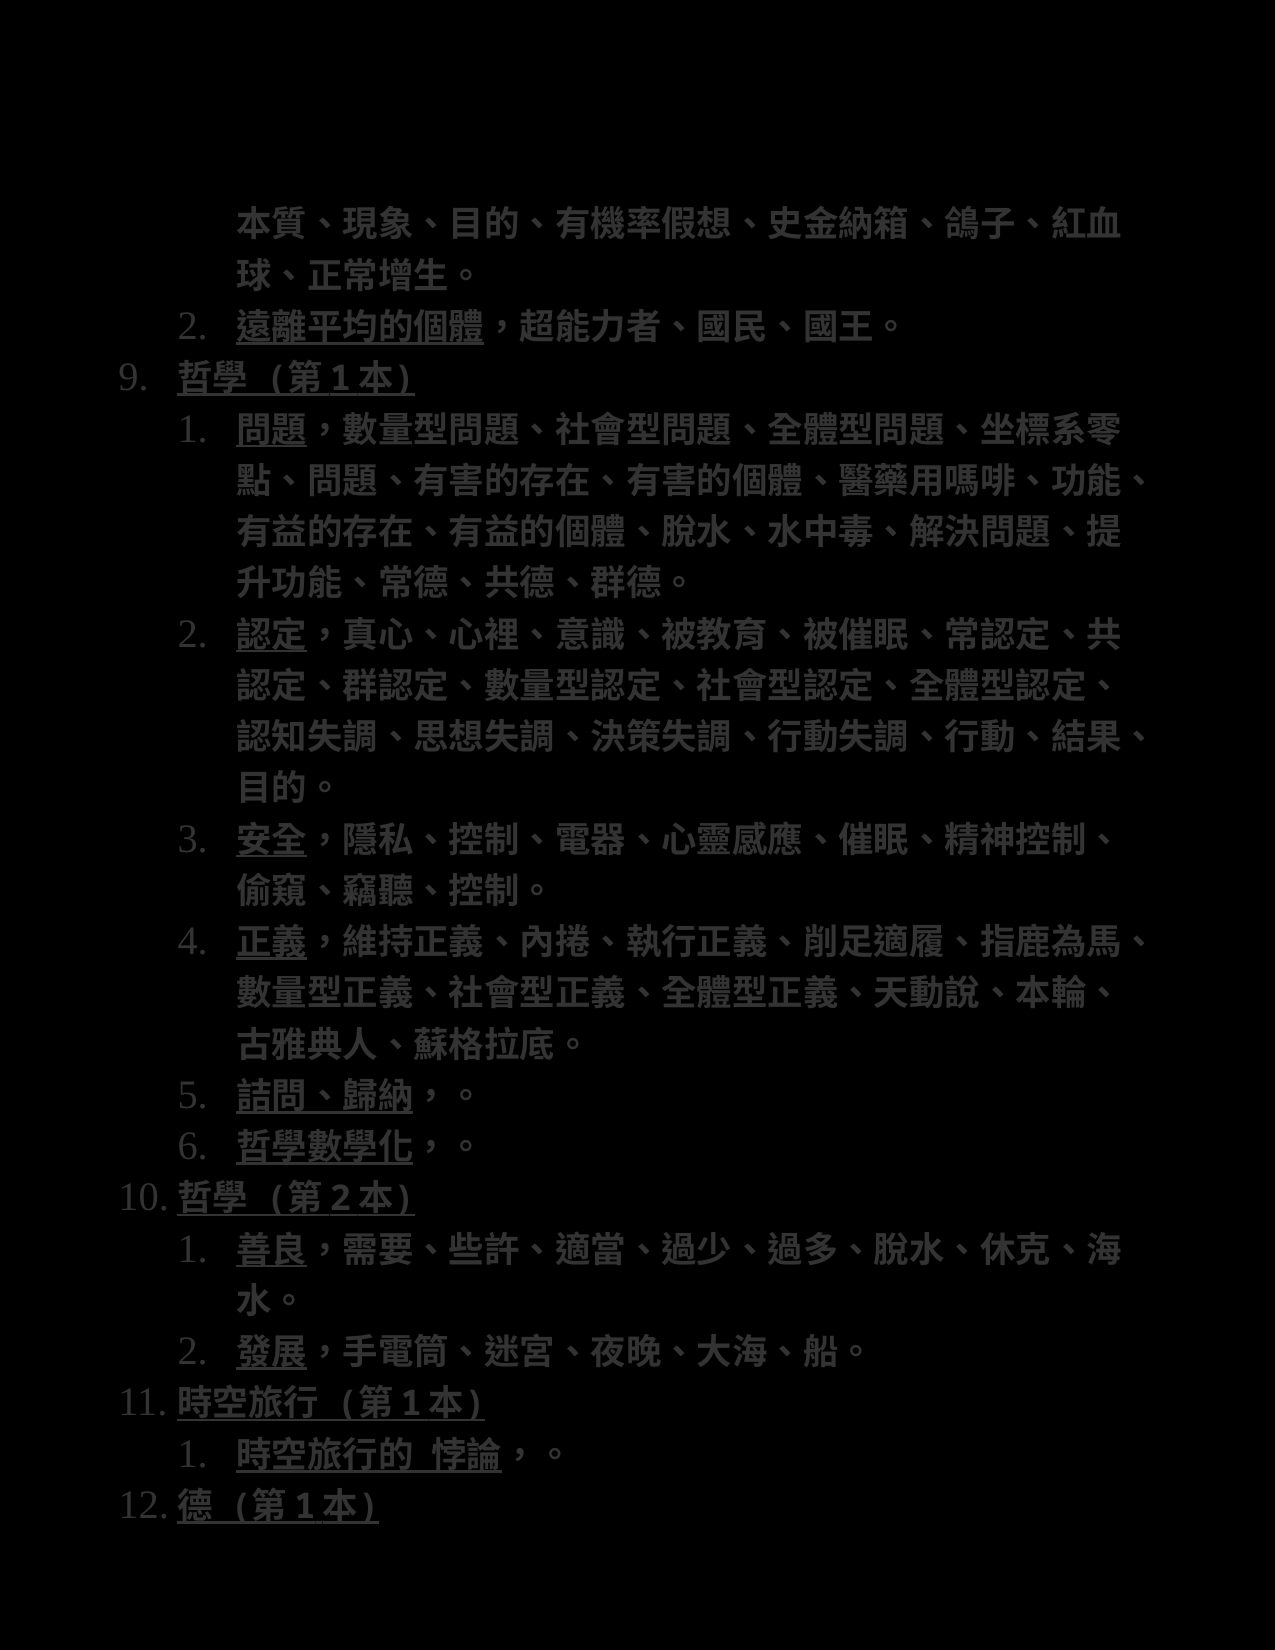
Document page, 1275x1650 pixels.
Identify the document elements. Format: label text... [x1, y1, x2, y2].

list 正義，維持正義、內捲、執行正義、削足適履、指鹿為馬、數量型正義、社會型正義、全體型正義、天動說、本輪、古雅典人、蘇格拉底。 [177, 913, 1157, 1067]
list 時空旅行 (第1本) [118, 1375, 1157, 1426]
list 問題，數量型問題、社會型問題、全體型問題、坐標系零點、問題、有害的存在、有害的個體、醫藥用嗎啡、功能、有益的存在、有益的個體、脫水、水中毒、解決問題、提升功能、常德、共德、群德。 [177, 401, 1157, 606]
list 哲學數學化，。 [177, 1118, 1157, 1170]
list 安全，隱私、控制、電器、心靈感應、催眠、精神控制、偷窺、竊聽、控制。 [177, 811, 1157, 913]
list 發展，手電筒、迷宮、夜晚、大海、船。 [177, 1323, 1157, 1375]
list 詰問、歸納，。 [177, 1067, 1157, 1118]
list 本質、現象、目的、有機率假想、史金納箱、鴿子、紅血球、正常增生。 [177, 196, 1157, 298]
list 認定，真心、心裡、意識、被教育、被催眠、常認定、共認定、群認定、數量型認定、社會型認定、全體型認定、認知失調、思想失調、決策失調、行動失調、行動、結果、目的。 [177, 606, 1157, 811]
list 善良，需要、些許、適當、過少、過多、脫水、休克、海水。 [177, 1221, 1157, 1323]
list 時空旅行的 悖論，。 [177, 1426, 1157, 1477]
list 哲學 (第1本) [118, 349, 1157, 401]
list 哲學 (第2本) [118, 1170, 1157, 1221]
list 遠離平均的個體，超能力者、國民、國王。 [177, 298, 1157, 349]
list 德 (第1本) [118, 1477, 1157, 1529]
